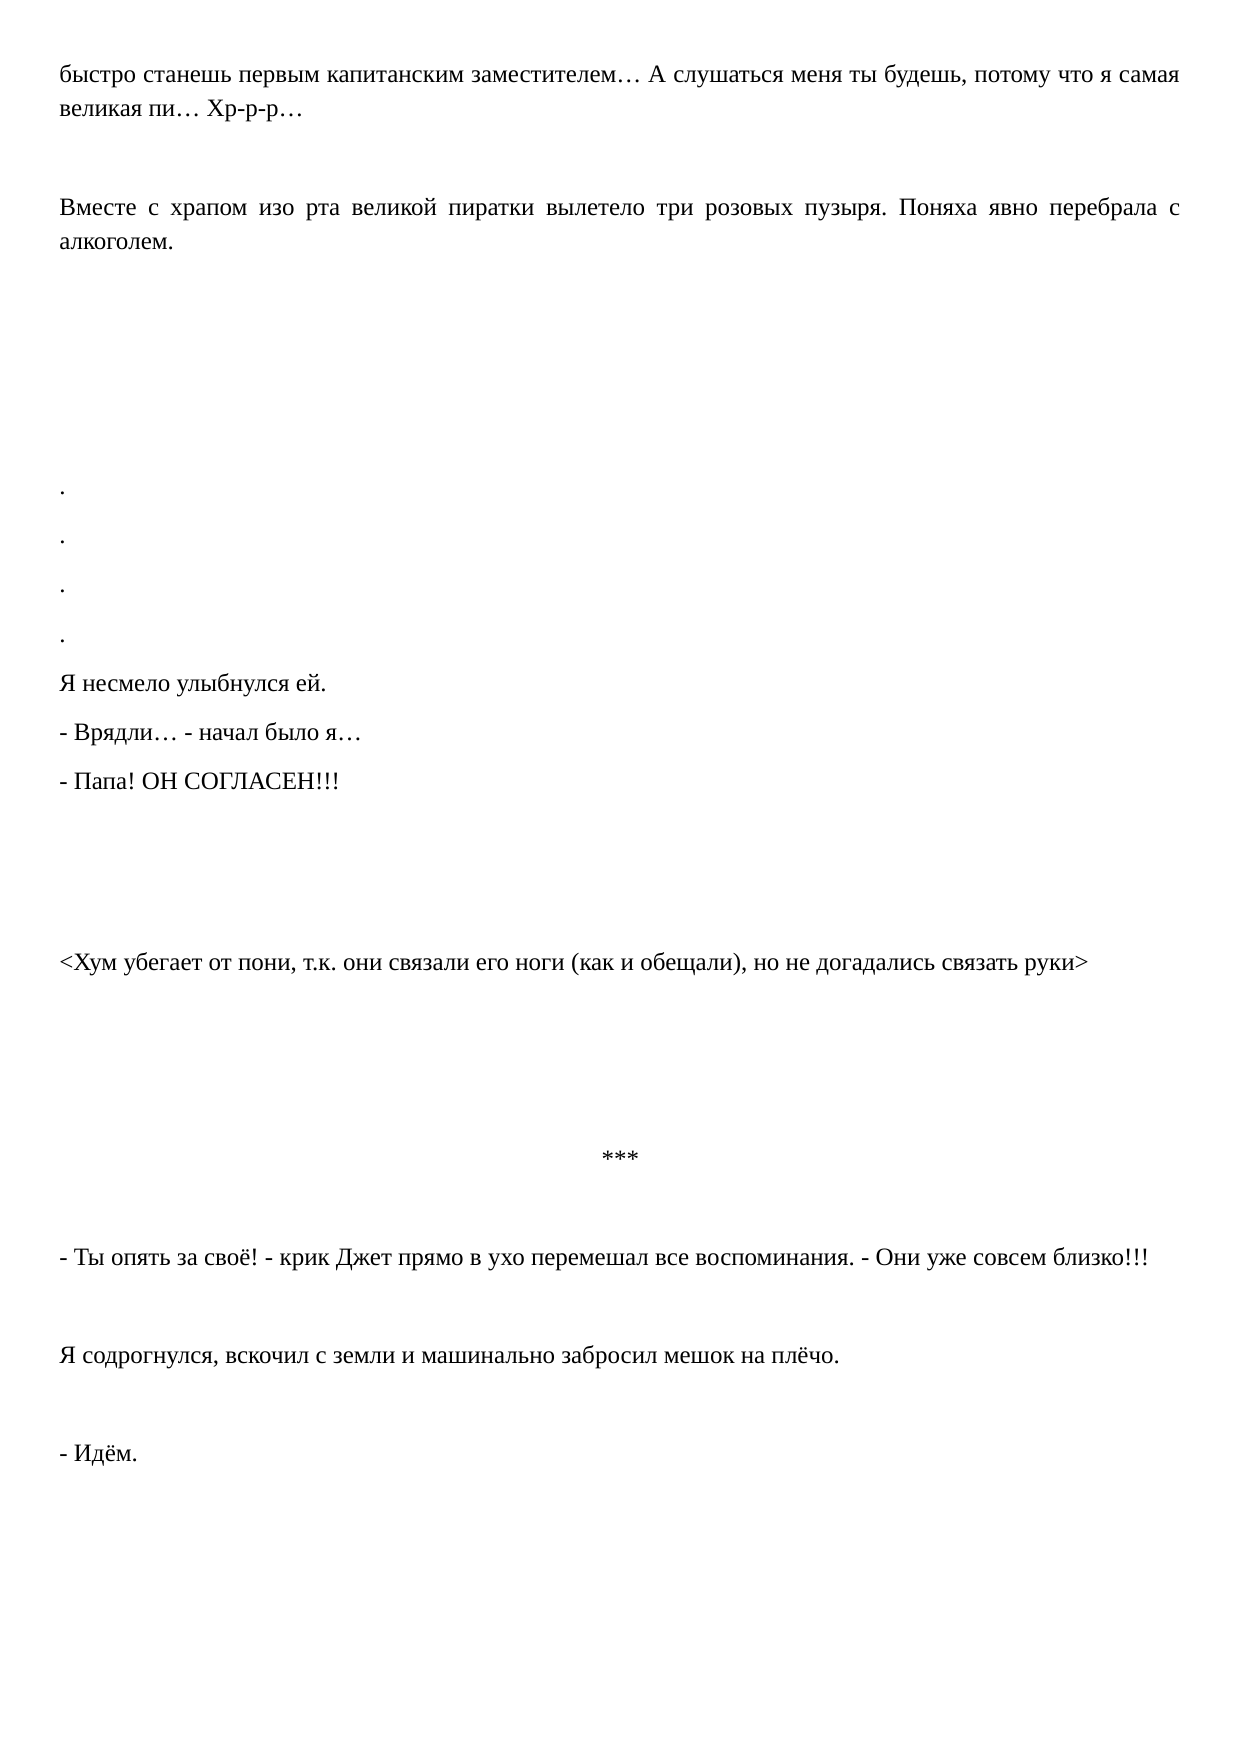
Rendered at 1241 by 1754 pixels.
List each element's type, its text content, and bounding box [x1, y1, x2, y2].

text - Папа! ОН СОГЛАСЕН!!! [59, 766, 1181, 794]
text Вместе с храпом изо рта великой пиратки вылетело три розовых пузыря. Поняха явно перебрала с алкоголем. [59, 192, 1181, 255]
text - Ты опять за своё! - крик Джет прямо в ухо перемешал все воспоминания. - Они уже совсем близко!!! [59, 1242, 1181, 1271]
text Я несмело улыбнулся ей. [59, 668, 1181, 696]
text . [59, 569, 1181, 598]
text - Врядли… - начал было я… [59, 717, 1181, 746]
text *** [59, 1144, 1181, 1172]
text Я содрогнулся, вскочил с земли и машинально забросил мешок на плёчо. [59, 1340, 1181, 1369]
text . [59, 471, 1181, 500]
text . [59, 521, 1181, 549]
text быстро станешь первым капитанским заместителем… А слушаться меня ты будешь, потому что я самая великая пи… Хр-р-р… [59, 59, 1181, 122]
text <Хум убегает от пони, т.к. они связали его ноги (как и обещали), но не догадались связать руки> [59, 913, 1181, 976]
text - Идём. [59, 1438, 1181, 1467]
text . [59, 619, 1181, 647]
